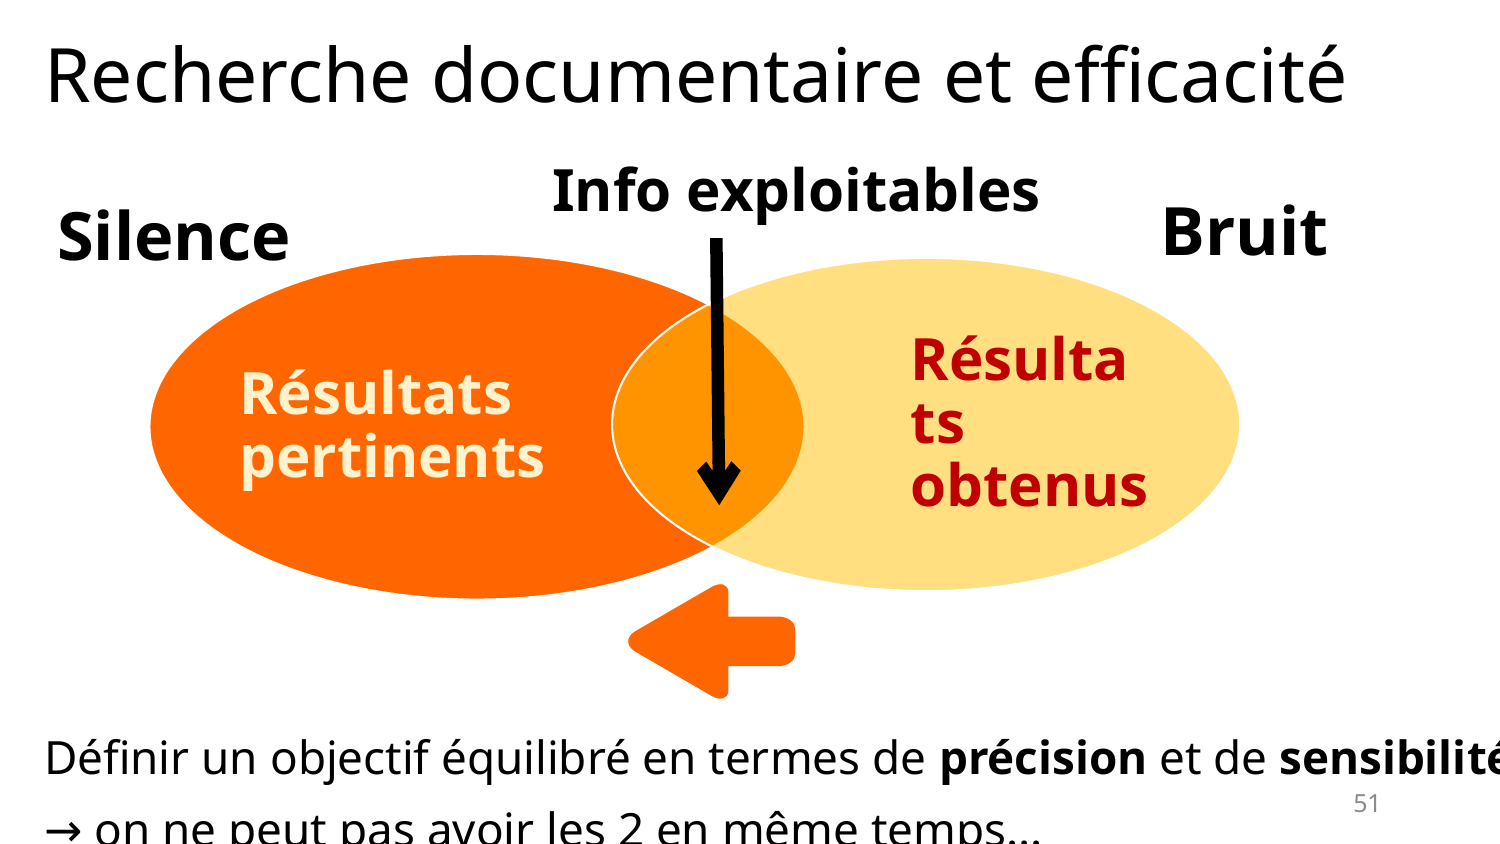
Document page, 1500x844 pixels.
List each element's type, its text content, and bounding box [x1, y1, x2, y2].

text_box Résultats obtenus [612, 257, 1241, 592]
text_box Résultats pertinents [149, 253, 713, 600]
text_box Silence [42, 152, 438, 288]
title Recherche documentaire et efficacité [29, 0, 1430, 160]
text_box Définir un objectif équilibré en termes de précision et de sensibilité → on ne peut pas avoir les 2 en même temps... [29, 708, 1500, 836]
text_box Bruit [1145, 181, 1463, 277]
text_box Info exploitables [537, 145, 1060, 231]
text_box [628, 584, 796, 699]
